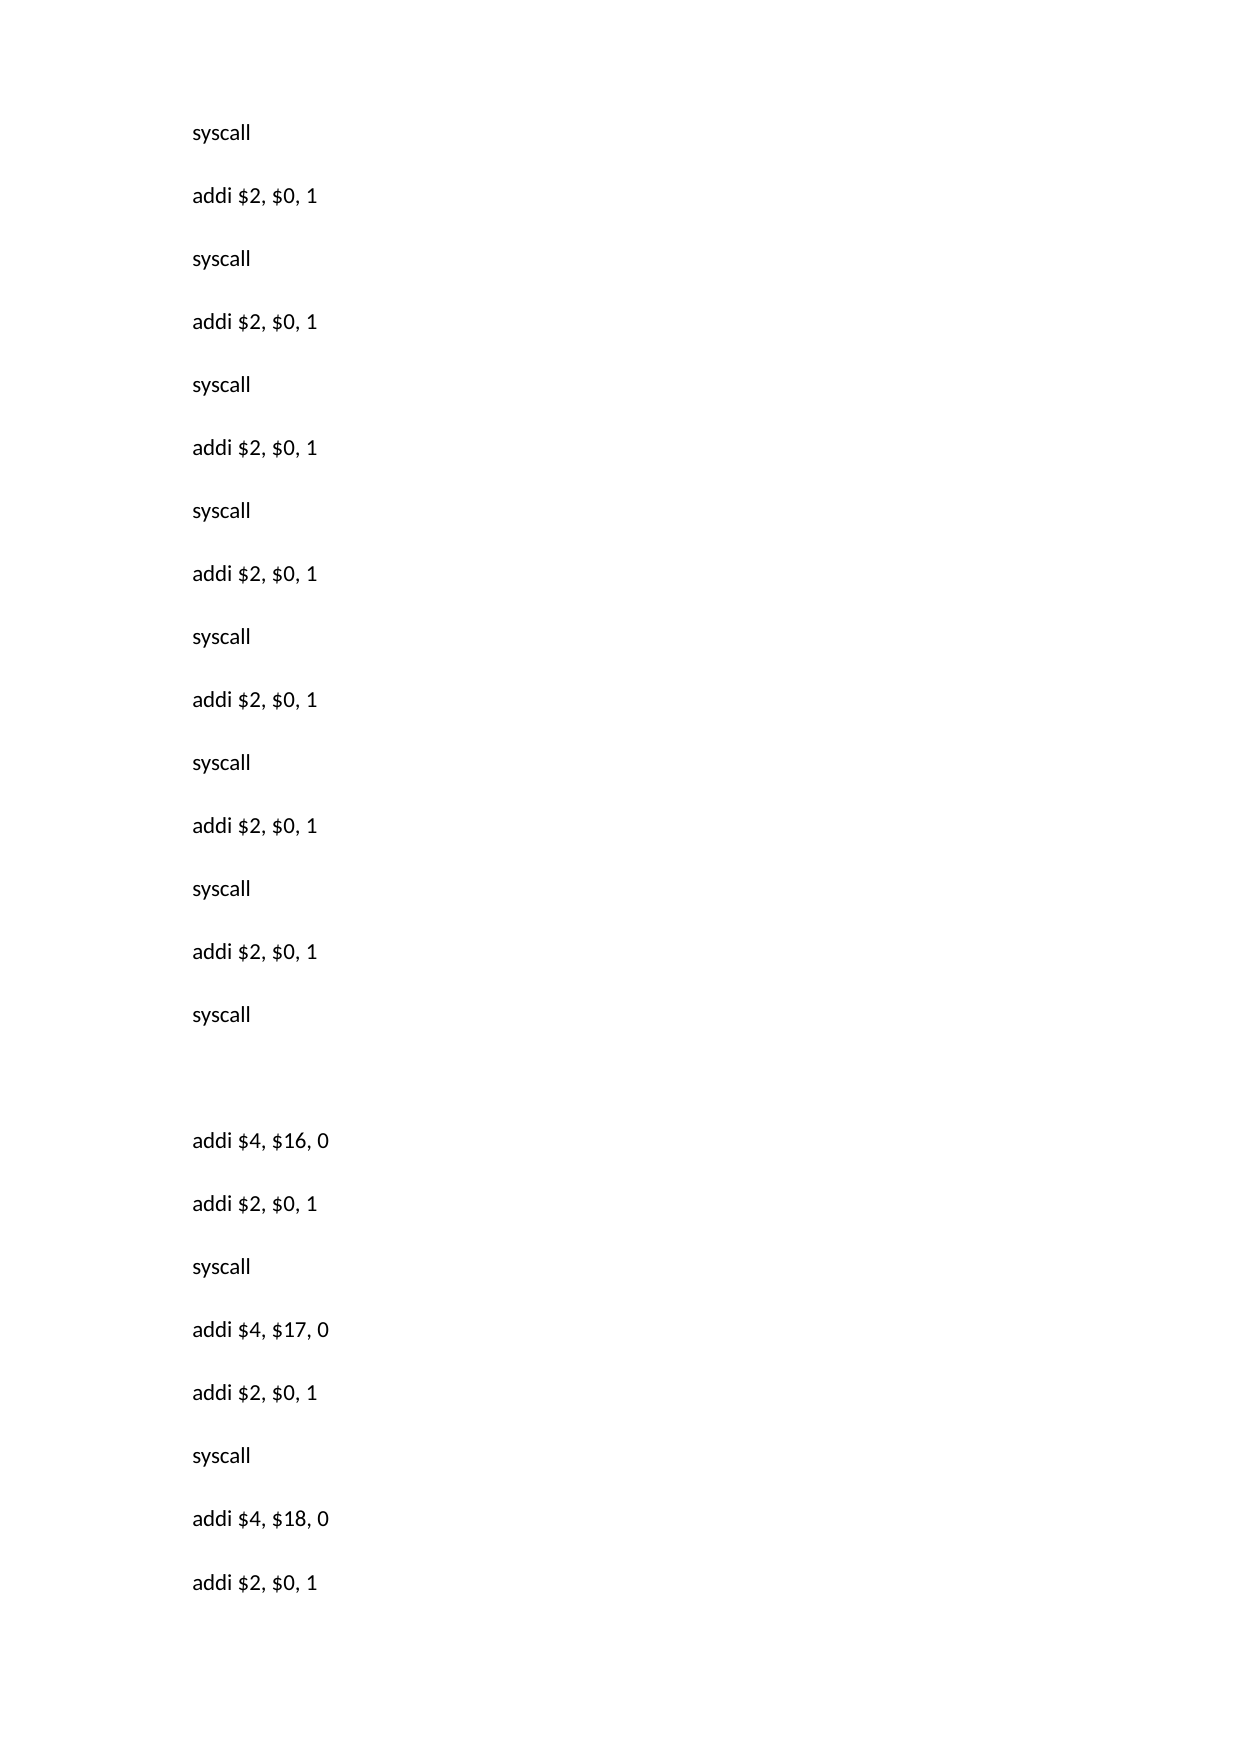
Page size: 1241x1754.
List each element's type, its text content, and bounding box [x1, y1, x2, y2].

text addi $2, $0, 1 [118, 937, 1122, 965]
text syscall [118, 1442, 1122, 1469]
text syscall [118, 748, 1122, 776]
text addi $2, $0, 1 [118, 433, 1122, 461]
text addi $2, $0, 1 [118, 811, 1122, 839]
text syscall [118, 874, 1122, 902]
text addi $2, $0, 1 [118, 181, 1122, 209]
text syscall [118, 244, 1122, 272]
text syscall [118, 1252, 1122, 1281]
text addi $2, $0, 1 [118, 685, 1122, 713]
text addi $2, $0, 1 [118, 307, 1122, 335]
text addi $4, $16, 0 [118, 1126, 1122, 1154]
text addi $2, $0, 1 [118, 1189, 1122, 1217]
text syscall [118, 370, 1122, 398]
text syscall [118, 496, 1122, 524]
text addi $2, $0, 1 [118, 1378, 1122, 1407]
text addi $2, $0, 1 [118, 559, 1122, 587]
text syscall [118, 1000, 1122, 1028]
text syscall [118, 118, 1122, 146]
text addi $4, $18, 0 [118, 1504, 1122, 1533]
text syscall [118, 622, 1122, 650]
text addi $4, $17, 0 [118, 1316, 1122, 1343]
text addi $2, $0, 1 [118, 1568, 1122, 1596]
